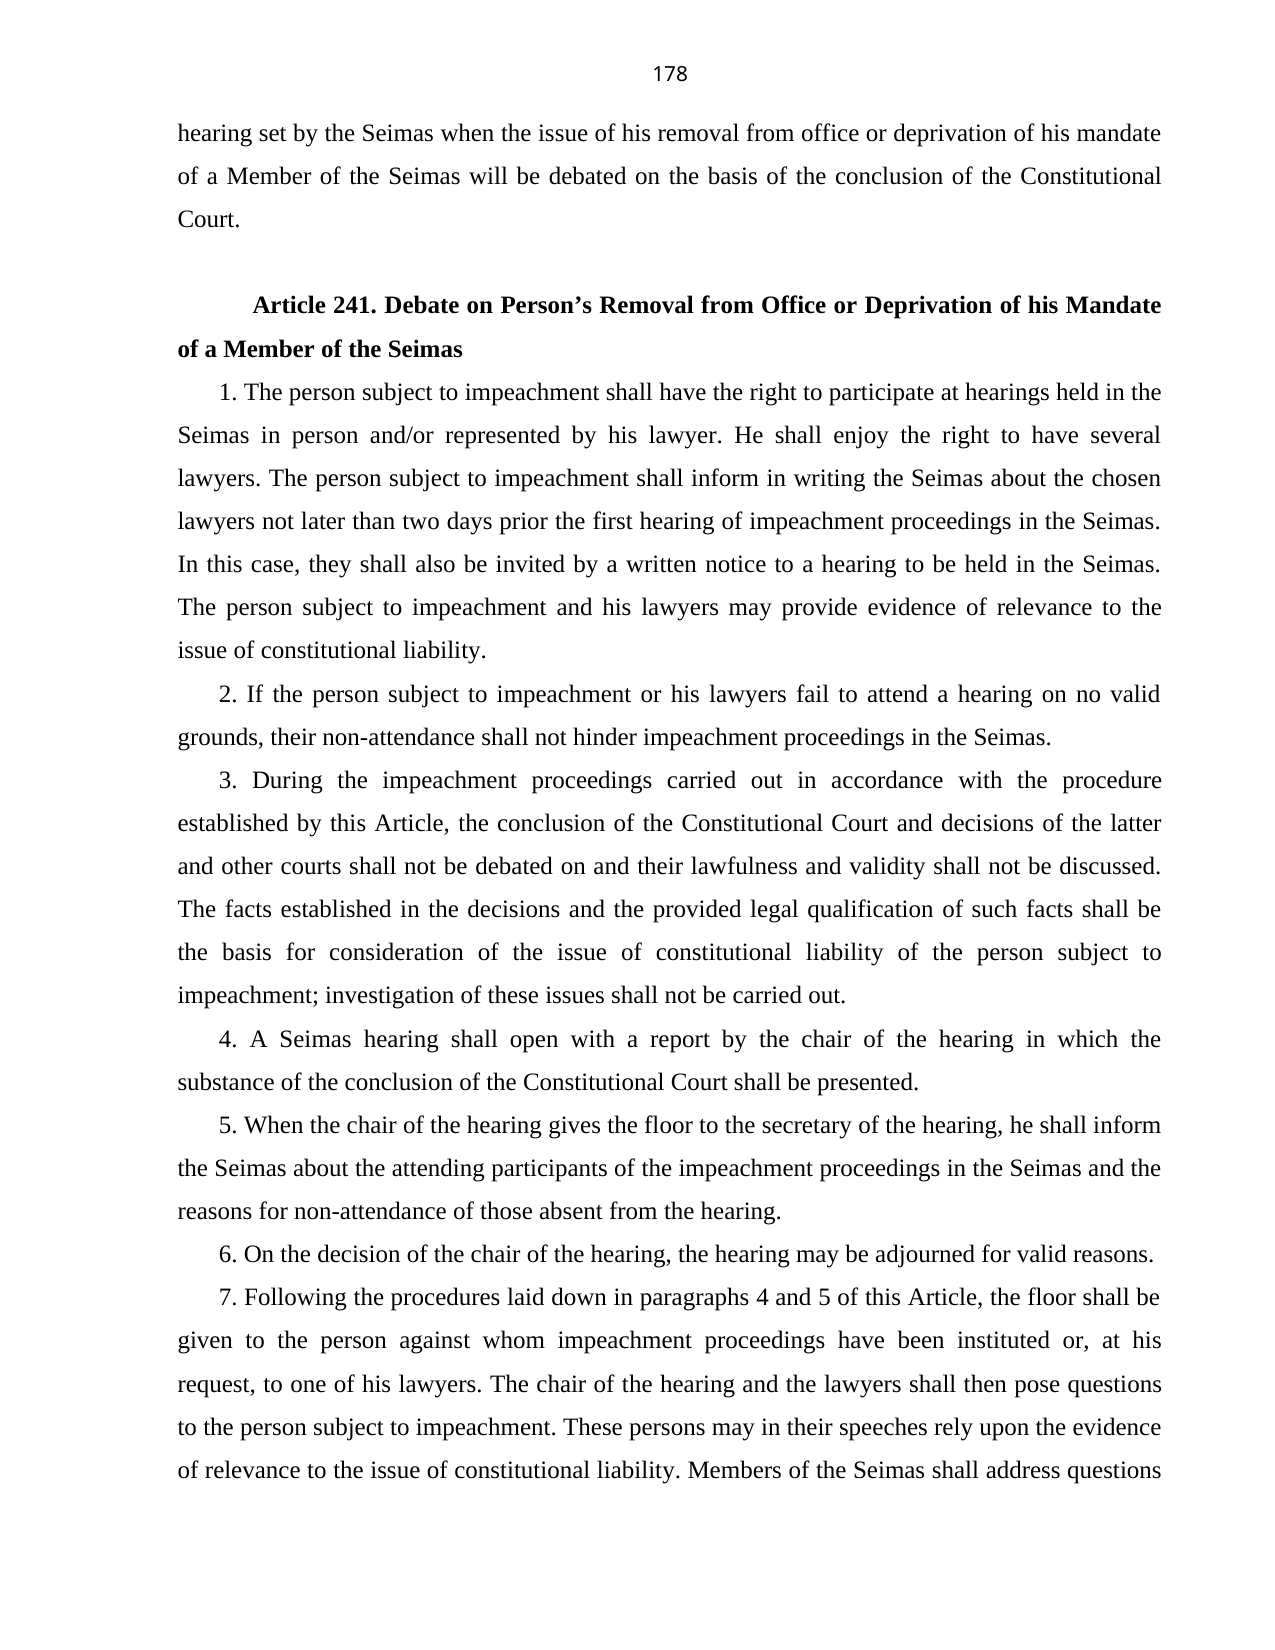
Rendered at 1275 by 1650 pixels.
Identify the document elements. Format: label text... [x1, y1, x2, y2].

text Article 241. Debate on Person’s Removal from Office or Deprivation of his Mandate of a Member of the Seimas [177, 291, 1163, 362]
text 6. On the decision of the chair of the hearing, the hearing may be adjourned for valid reasons. [177, 1239, 1163, 1268]
text 5. When the chair of the hearing gives the floor to the secretary of the hearing, he shall inform the Seimas about the attending participants of the impeachment proceedings in the Seimas and the reasons for non-attendance of those absent from the hearing. [177, 1110, 1163, 1225]
text 3. During the impeachment proceedings carried out in accordance with the procedure established by this Article, the conclusion of the Constitutional Court and decisions of the latter and other courts shall not be debated on and their lawfulness and validity shall not be discussed. The facts established in the decisions and the provided legal qualification of such facts shall be the basis for consideration of the issue of constitutional liability of the person subject to impeachment; investigation of these issues shall not be carried out. [177, 765, 1163, 1009]
text 2. If the person subject to impeachment or his lawyers fail to attend a hearing on no valid grounds, their non-attendance shall not hinder impeachment proceedings in the Seimas. [177, 679, 1163, 751]
text 1. The person subject to impeachment shall have the right to participate at hearings held in the Seimas in person and/or represented by his lawyer. He shall enjoy the right to have several lawyers. The person subject to impeachment shall inform in writing the Seimas about the chosen lawyers not later than two days prior the first hearing of impeachment proceedings in the Seimas. In this case, they shall also be invited by a written notice to a hearing to be held in the Seimas. The person subject to impeachment and his lawyers may provide evidence of relevance to the issue of constitutional liability. [177, 377, 1163, 664]
text 4. A Seimas hearing shall open with a report by the chair of the hearing in which the substance of the conclusion of the Constitutional Court shall be presented. [177, 1024, 1163, 1096]
text 7. Following the procedures laid down in paragraphs 4 and 5 of this Article, the floor shall be given to the person against whom impeachment proceedings have been instituted or, at his request, to one of his lawyers. The chair of the hearing and the lawyers shall then pose questions to the person subject to impeachment. These persons may in their speeches rely upon the evidence of relevance to the issue of constitutional liability. Members of the Seimas shall address questions [177, 1282, 1163, 1484]
text hearing set by the Seimas when the issue of his removal from office or deprivation of his mandate of a Member of the Seimas will be debated on the basis of the conclusion of the Constitutional Court. [177, 118, 1163, 233]
